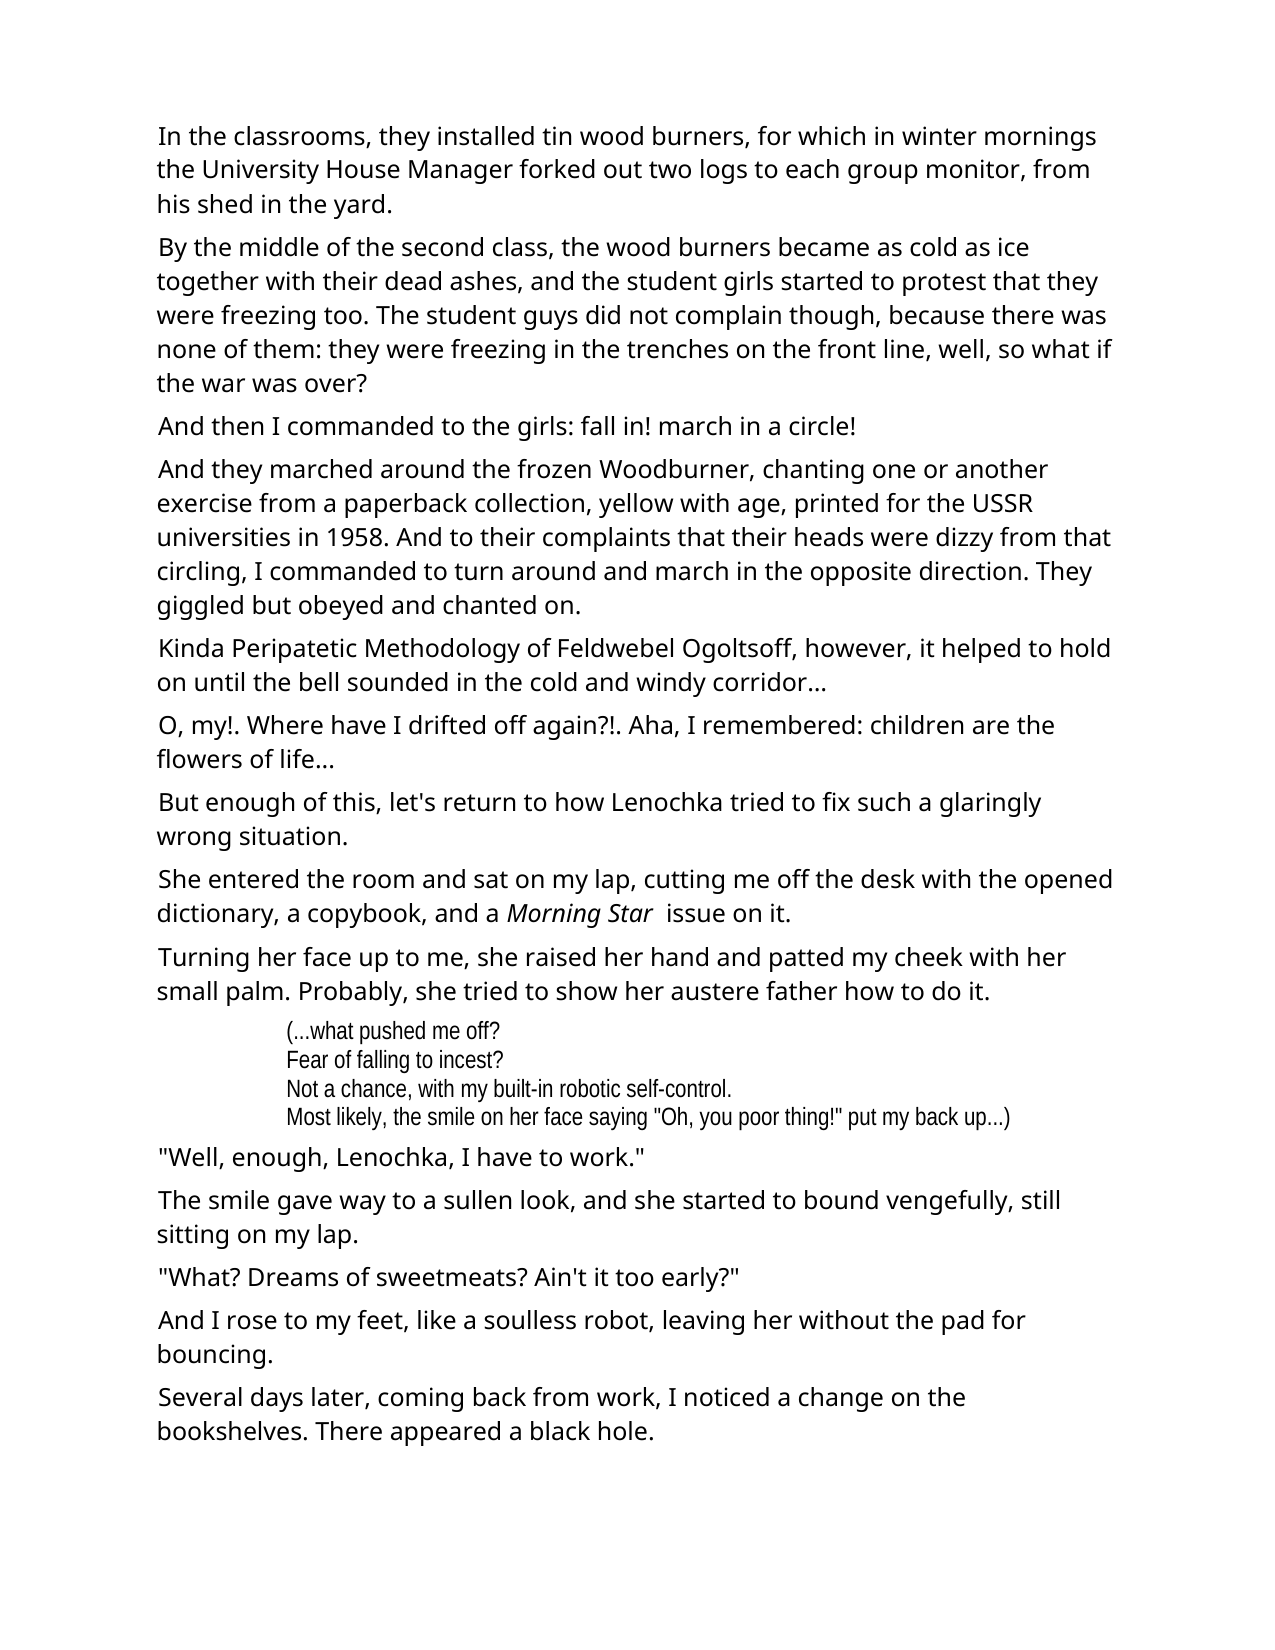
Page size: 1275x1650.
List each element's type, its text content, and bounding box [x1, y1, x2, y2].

text By the middle of the second class, the wood burners became as cold as ice together with their dead ashes, and the student girls started to protest that they were freezing too. The student guys did not complain though, because there was none of them: they were freezing in the trenches on the front line, well, so what if the war was over? [156, 229, 1118, 399]
text Kinda Peripatetic Methodology of Feldwebel Ogoltsoff, however, it helped to hold on until the bell sounded in the cold and windy corridor… [156, 631, 1118, 699]
text And then I commanded to the girls: fall in! march in a circle! [156, 408, 1118, 443]
text Turning her face up to me, she raised her hand and patted my cheek with her small palm. Probably, she tried to show her austere father how to do it. [156, 939, 1118, 1007]
list (...what pushed me off? [286, 1016, 1118, 1045]
list Not a chance, with my built-in robotic self-control. [286, 1073, 1118, 1102]
text And they marched around the frozen Woodburner, chanting one or another exercise from a paperback collection, yellow with age, printed for the USSR universities in 1958. And to their complaints that their heads were dizzy from that circling, I commanded to turn around and march in the opposite direction. They giggled but obeyed and chanted on. [156, 452, 1118, 622]
text O, my!. Where have I drifted off again?!. Aha, I remembered: children are the flowers of life... [156, 708, 1118, 776]
list Fear of falling to incest? [286, 1045, 1118, 1073]
text But enough of this, let's return to how Lenochka tried to fix such a glaringly wrong situation. [156, 785, 1118, 853]
text In the classrooms, they installed tin wood burners, for which in winter mornings the University House Manager forked out two logs to each group monitor, from his shed in the yard. [156, 118, 1118, 220]
text Several days later, coming back from work, I noticed a change on the bookshelves. There appeared a black hole. [156, 1380, 1118, 1448]
text And I rose to my feet, like a soulless robot, leaving her without the pad for bouncing. [156, 1303, 1118, 1371]
text "What? Dreams of sweetmeats? Ain't it too early?" [156, 1260, 1118, 1294]
text The smile gave way to a sullen look, and she started to bound vengefully, still sitting on my lap. [156, 1183, 1118, 1251]
list Most likely, the smile on her face saying "Oh, you poor thing!" put my back up...) [286, 1102, 1118, 1131]
text "Well, enough, Lenochka, I have to work." [156, 1140, 1118, 1174]
text She entered the room and sat on my lap, cutting me off the desk with the opened dictionary, a copybook, and a Morning Star issue on it. [156, 862, 1118, 930]
